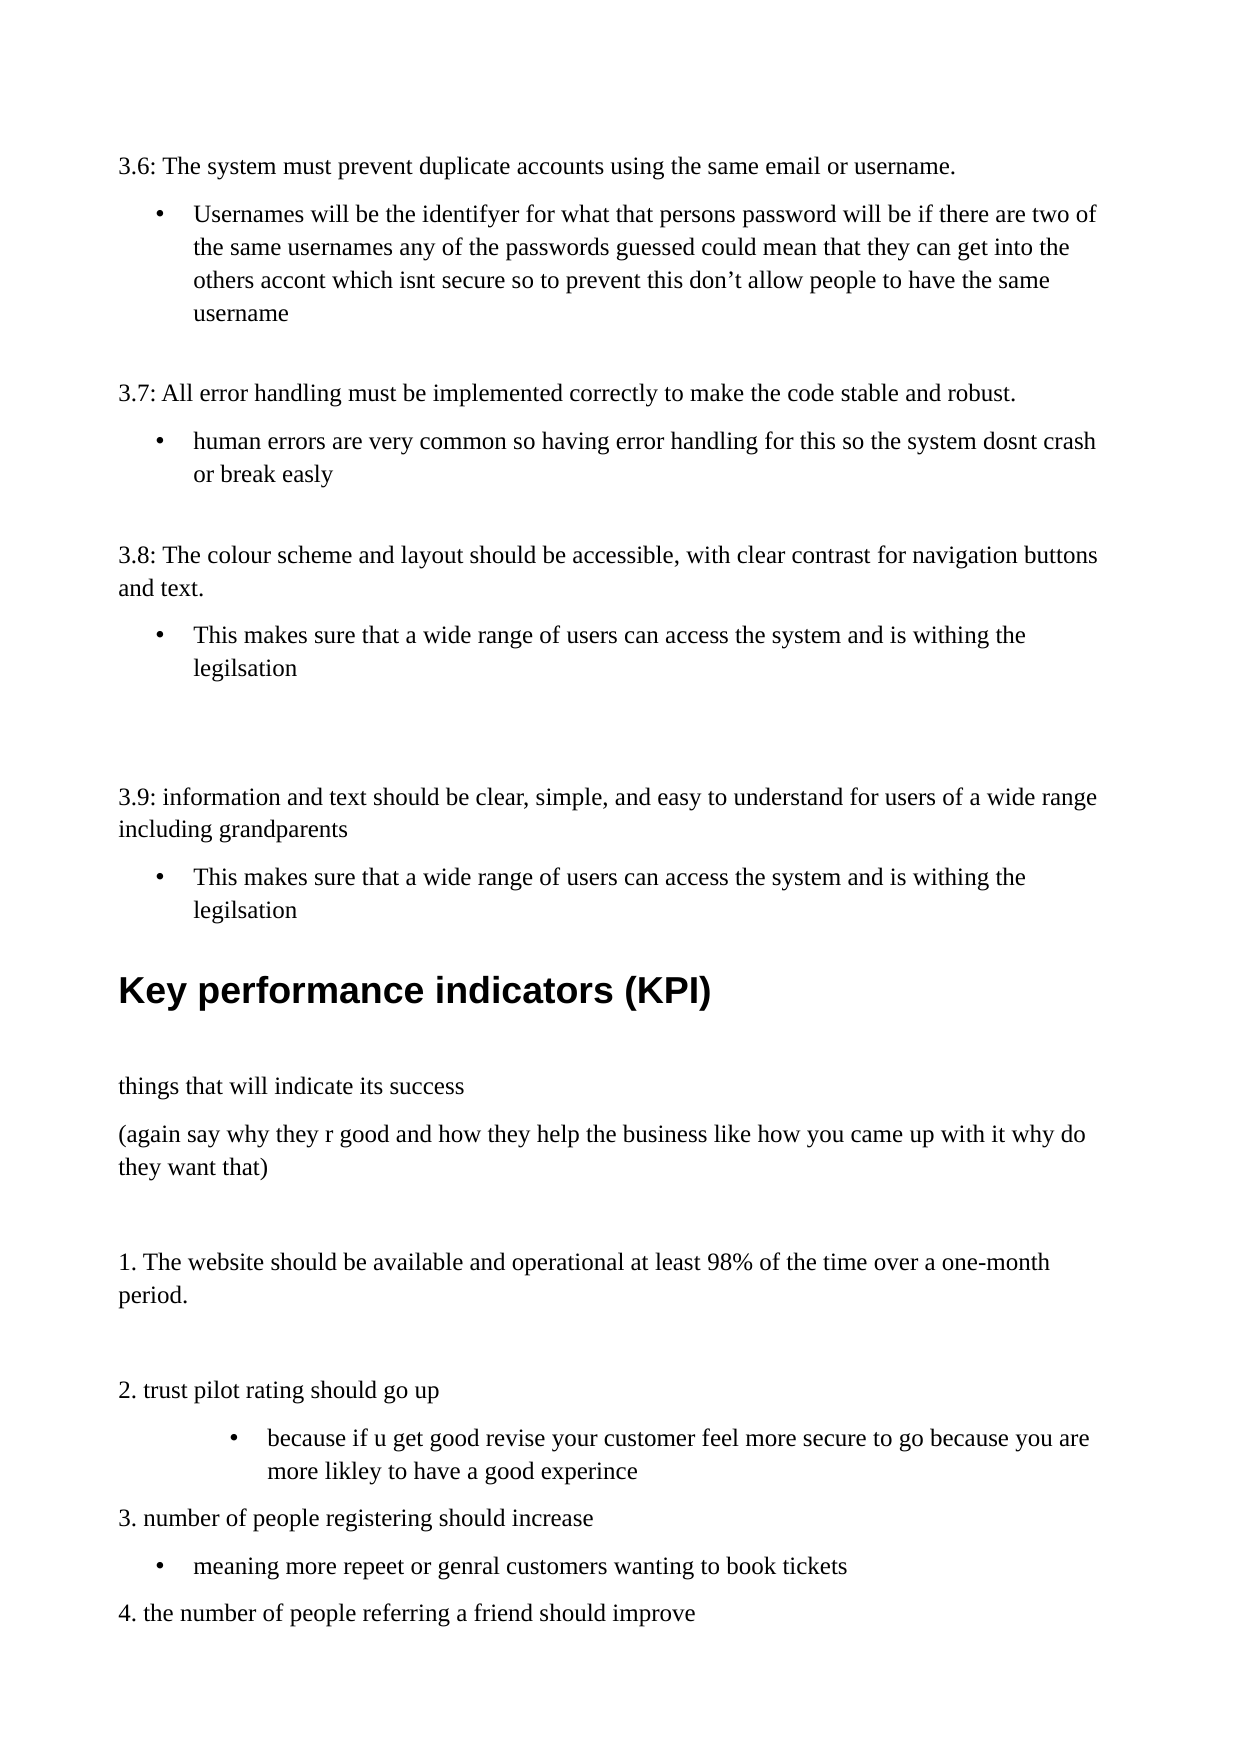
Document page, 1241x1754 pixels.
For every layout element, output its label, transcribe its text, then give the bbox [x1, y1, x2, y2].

text 3.7: All error handling must be implemented correctly to make the code stable and robust. [118, 345, 1122, 407]
text 3. number of people registering should increase [118, 1503, 1122, 1532]
text (again say why they r good and how they help the business like how you came up with it why do they want that) [118, 1119, 1122, 1180]
list Usernames will be the identifyer for what that persons password will be if there are two of the same usernames any of the passwords guessed could mean that they can get into the others accont which isnt secure so to prevent this don’t allow people to have the same username [156, 199, 1122, 327]
text 2. trust pilot rating should go up [118, 1375, 1122, 1404]
text things that will indicate its success [118, 1071, 1122, 1100]
text 3.6: The system must prevent duplicate accounts using the same email or username. [118, 118, 1122, 180]
list human errors are very common so having error handling for this so the system dosnt crash or break easly [156, 426, 1122, 488]
text 4. the number of people referring a friend should improve [118, 1598, 1122, 1627]
list This makes sure that a wide range of users can access the system and is withing the legilsation [156, 862, 1122, 924]
text 3.9: information and text should be clear, simple, and easy to understand for users of a wide range including grandparents [118, 748, 1122, 843]
text 1. The website should be available and operational at least 98% of the time over a one-month period. [118, 1247, 1122, 1309]
text 3.8: The colour scheme and layout should be accessible, with clear contrast for navigation buttons and text. [118, 507, 1122, 601]
list This makes sure that a wide range of users can access the system and is withing the legilsation [156, 620, 1122, 682]
list meaning more repeet or genral customers wanting to book tickets [156, 1551, 1122, 1580]
list because if u get good revise your customer feel more secure to go because you are more likley to have a good experince [229, 1423, 1122, 1484]
subtitle Key performance indicators (KPI) [118, 968, 1122, 1011]
